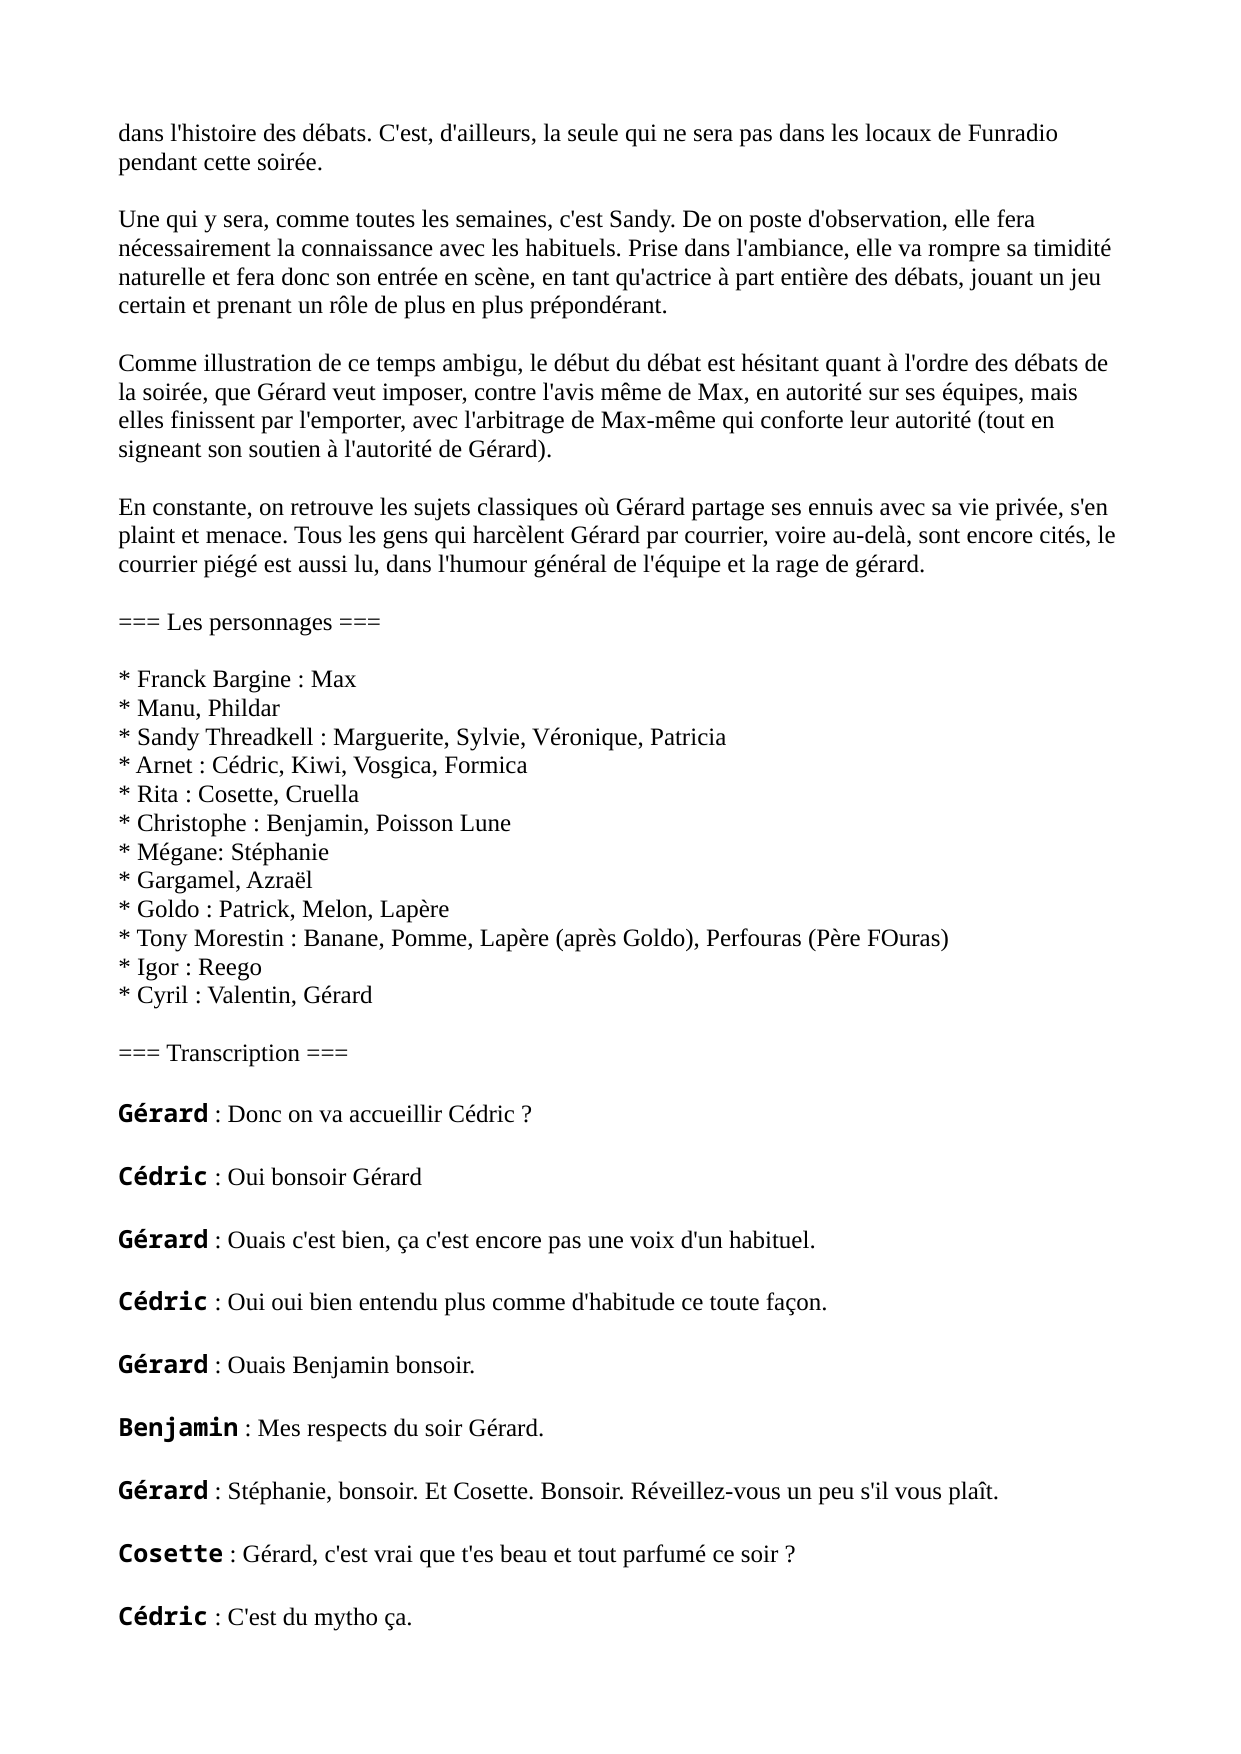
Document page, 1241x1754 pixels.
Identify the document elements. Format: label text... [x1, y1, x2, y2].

text * Gargamel, Azraël [118, 866, 1122, 894]
text Comme illustration de ce temps ambigu, le début du débat est hésitant quant à l'ordre des débats de la soirée, que Gérard veut imposer, contre l'avis même de Max, en autorité sur ses équipes, mais elles finissent par l'emporter, avec l'arbitrage de Max-même qui conforte leur autorité (tout en signeant son soutien à l'autorité de Gérard). [118, 348, 1122, 463]
text dans l'histoire des débats. C'est, d'ailleurs, la seule qui ne sera pas dans les locaux de Funradio pendant cette soirée. [118, 118, 1122, 176]
text * Igor : Reego [118, 952, 1122, 981]
text === Transcription === [118, 1038, 1122, 1067]
text Gérard : Ouais Benjamin bonsoir. [118, 1347, 1122, 1381]
text * Sandy Threadkell : Marguerite, Sylvie, Véronique, Patricia [118, 722, 1122, 751]
text Gérard : Ouais c'est bien, ça c'est encore pas une voix d'un habituel. [118, 1221, 1122, 1255]
text Gérard : Donc on va accueillir Cédric ? [118, 1096, 1122, 1130]
text === Les personnages === [118, 607, 1122, 636]
text * Mégane: Stéphanie [118, 837, 1122, 866]
text * Goldo : Patrick, Melon, Lapère [118, 894, 1122, 923]
text Benjamin : Mes respects du soir Gérard. [118, 1410, 1122, 1444]
text * Manu, Phildar [118, 693, 1122, 722]
text Gérard : Stéphanie, bonsoir. Et Cosette. Bonsoir. Réveillez-vous un peu s'il vous plaît. [118, 1472, 1122, 1507]
text * Cyril : Valentin, Gérard [118, 981, 1122, 1009]
text Une qui y sera, comme toutes les semaines, c'est Sandy. De on poste d'observation, elle fera nécessairement la connaissance avec les habituels. Prise dans l'ambiance, elle va rompre sa timidité naturelle et fera donc son entrée en scène, en tant qu'actrice à part entière des débats, jouant un jeu certain et prenant un rôle de plus en plus prépondérant. [118, 204, 1122, 319]
text * Arnet : Cédric, Kiwi, Vosgica, Formica [118, 751, 1122, 779]
text * Tony Morestin : Banane, Pomme, Lapère (après Goldo), Perfouras (Père FOuras) [118, 923, 1122, 952]
text Cosette : Gérard, c'est vrai que t'es beau et tout parfumé ce soir ? [118, 1535, 1122, 1569]
text * Franck Bargine : Max [118, 664, 1122, 693]
text * Christophe : Benjamin, Poisson Lune [118, 808, 1122, 837]
text Cédric : C'est du mytho ça. [118, 1598, 1122, 1632]
text * Rita : Cosette, Cruella [118, 779, 1122, 808]
text En constante, on retrouve les sujets classiques où Gérard partage ses ennuis avec sa vie privée, s'en plaint et menace. Tous les gens qui harcèlent Gérard par courrier, voire au-delà, sont encore cités, le courrier piégé est aussi lu, dans l'humour général de l'équipe et la rage de gérard. [118, 492, 1122, 578]
text Cédric : Oui oui bien entendu plus comme d'habitude ce toute façon. [118, 1284, 1122, 1318]
text Cédric : Oui bonsoir Gérard [118, 1158, 1122, 1192]
